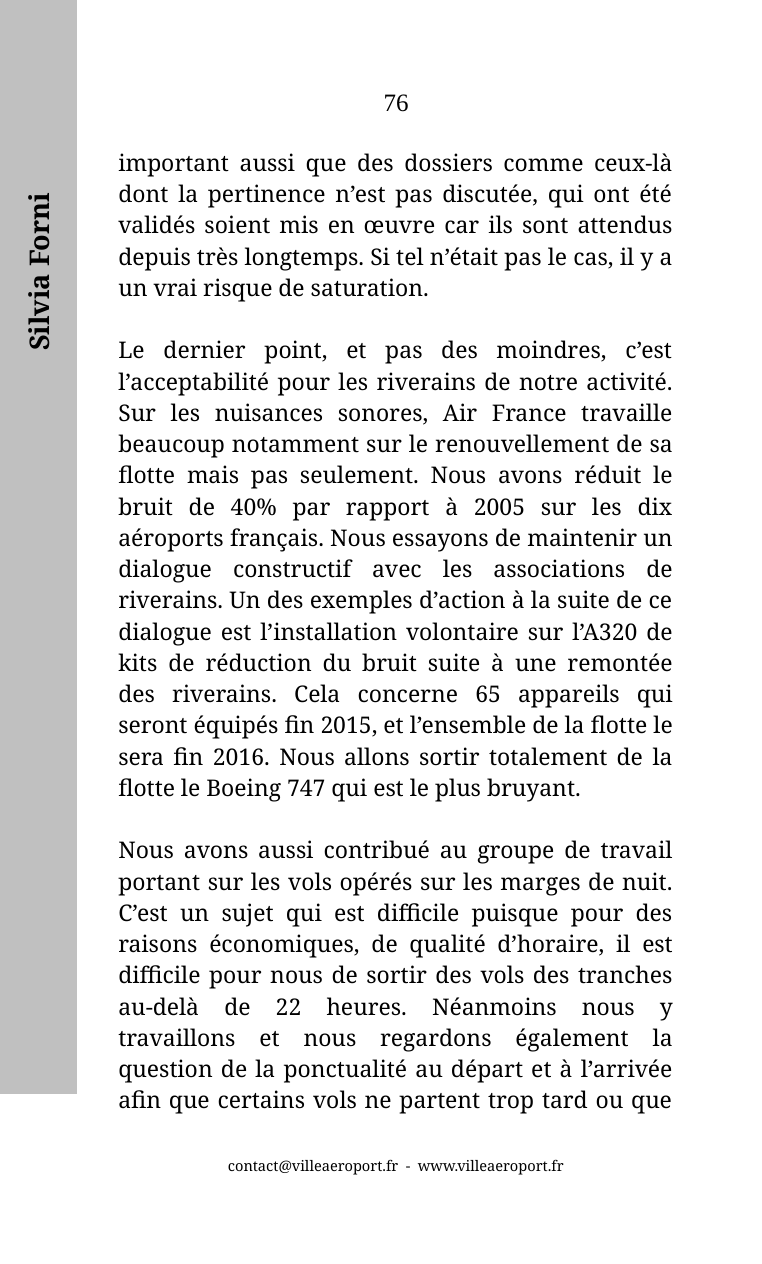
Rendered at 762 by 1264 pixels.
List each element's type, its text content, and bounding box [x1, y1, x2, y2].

text Nous avons aussi contribué au groupe de travail portant sur les vols opérés sur les marges de nuit. C’est un sujet qui est difficile puisque pour des raisons économiques, de qualité d’horaire, il est difficile pour nous de sortir des vols des tranches au-delà de 22 heures. Néanmoins nous y travaillons et nous regardons également la question de la ponctualité au départ et à l’arrivée afin que certains vols ne partent trop tard ou que [118, 834, 673, 1116]
text important aussi que des dossiers comme ceux-là dont la pertinence n’est pas discutée, qui ont été validés soient mis en œuvre car ils sont attendus depuis très longtemps. Si tel n’était pas le cas, il y a un vrai risque de saturation. [118, 147, 673, 303]
text Silvia Forni [0, 187, 77, 351]
text Le dernier point, et pas des moindres, c’est l’acceptabilité pour les riverains de notre activité. Sur les nuisances sonores, Air France travaille beaucoup notamment sur le renouvellement de sa flotte mais pas seulement. Nous avons réduit le bruit de 40% par rapport à 2005 sur les dix aéroports français. Nous essayons de maintenir un dialogue constructif avec les associations de riverains. Un des exemples d’action à la suite de ce dialogue est l’installation volontaire sur l’A320 de kits de réduction du bruit suite à une remontée des riverains. Cela concerne 65 appareils qui seront équipés fin 2015, et l’ensemble de la flotte le sera fin 2016. Nous allons sortir totalement de la flotte le Boeing 747 qui est le plus bruyant. [118, 334, 673, 803]
